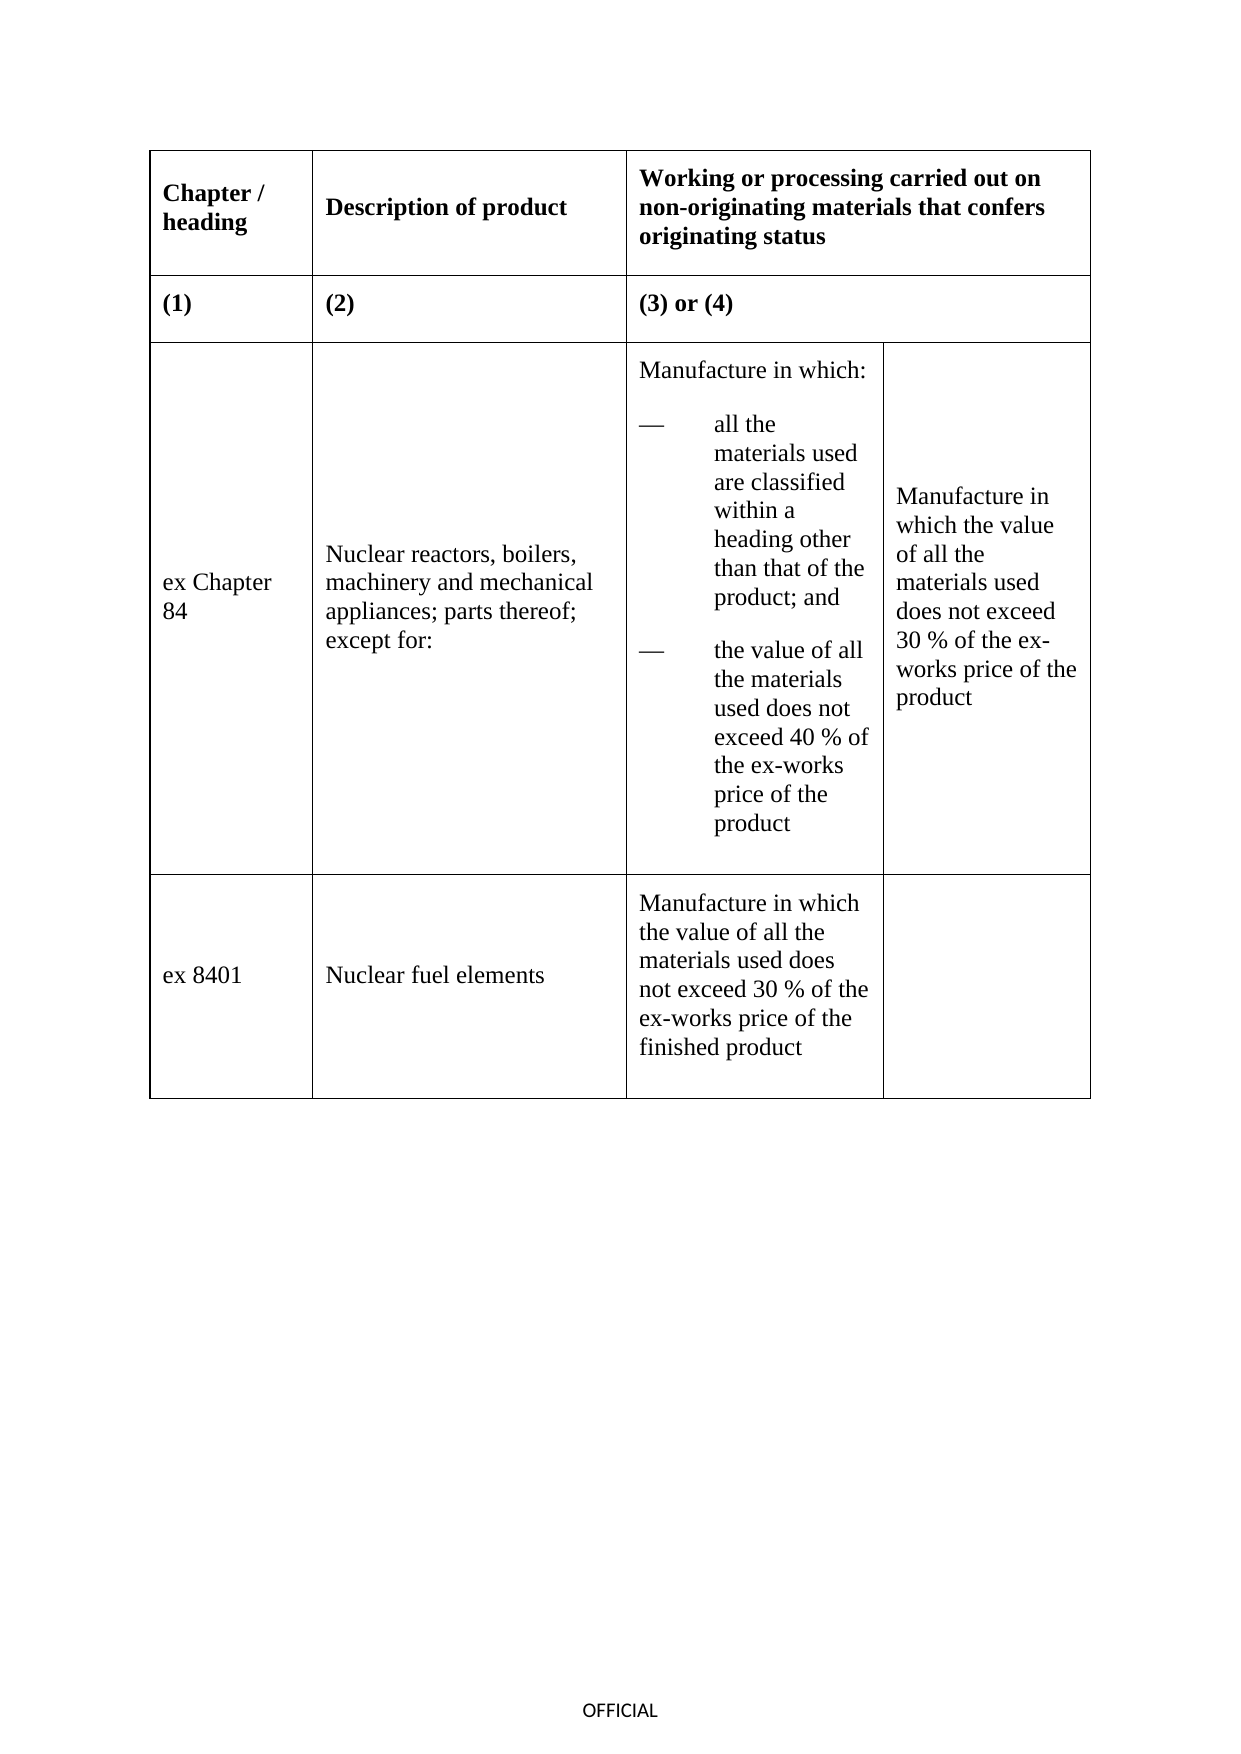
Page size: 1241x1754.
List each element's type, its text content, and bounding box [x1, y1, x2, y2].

table_cell (1) [151, 276, 312, 342]
table_cell Manufacture in which the value of all the materials used does not exceed 30 % of the ex‐works price of the finished product [627, 875, 883, 1098]
table_cell Nuclear fuel elements [313, 875, 626, 1098]
table_cell ex Chapter 84 [151, 343, 312, 874]
table_cell Manufacture in which: — all the materials used are classified within a heading other than that of the product; and — the value of all the materials used does not exceed 40 % of the ex‐works price of the product [627, 343, 883, 874]
table_cell (2) [313, 276, 626, 342]
table_header Working or processing carried out on non‐originating materials that confers originating status [627, 151, 1090, 275]
table_header Description of product [313, 151, 626, 275]
table_cell ex 8401 [151, 875, 312, 1098]
table_cell [884, 875, 1090, 1098]
table_cell (3) or (4) [627, 276, 1090, 342]
table_cell Manufacture in which the value of all the materials used does not exceed 30 % of the ex‐works price of the product [884, 343, 1090, 874]
table_header Chapter / heading [151, 151, 312, 275]
table_cell Nuclear reactors, boilers, machinery and mechanical appliances; parts thereof; except for: [313, 343, 626, 874]
